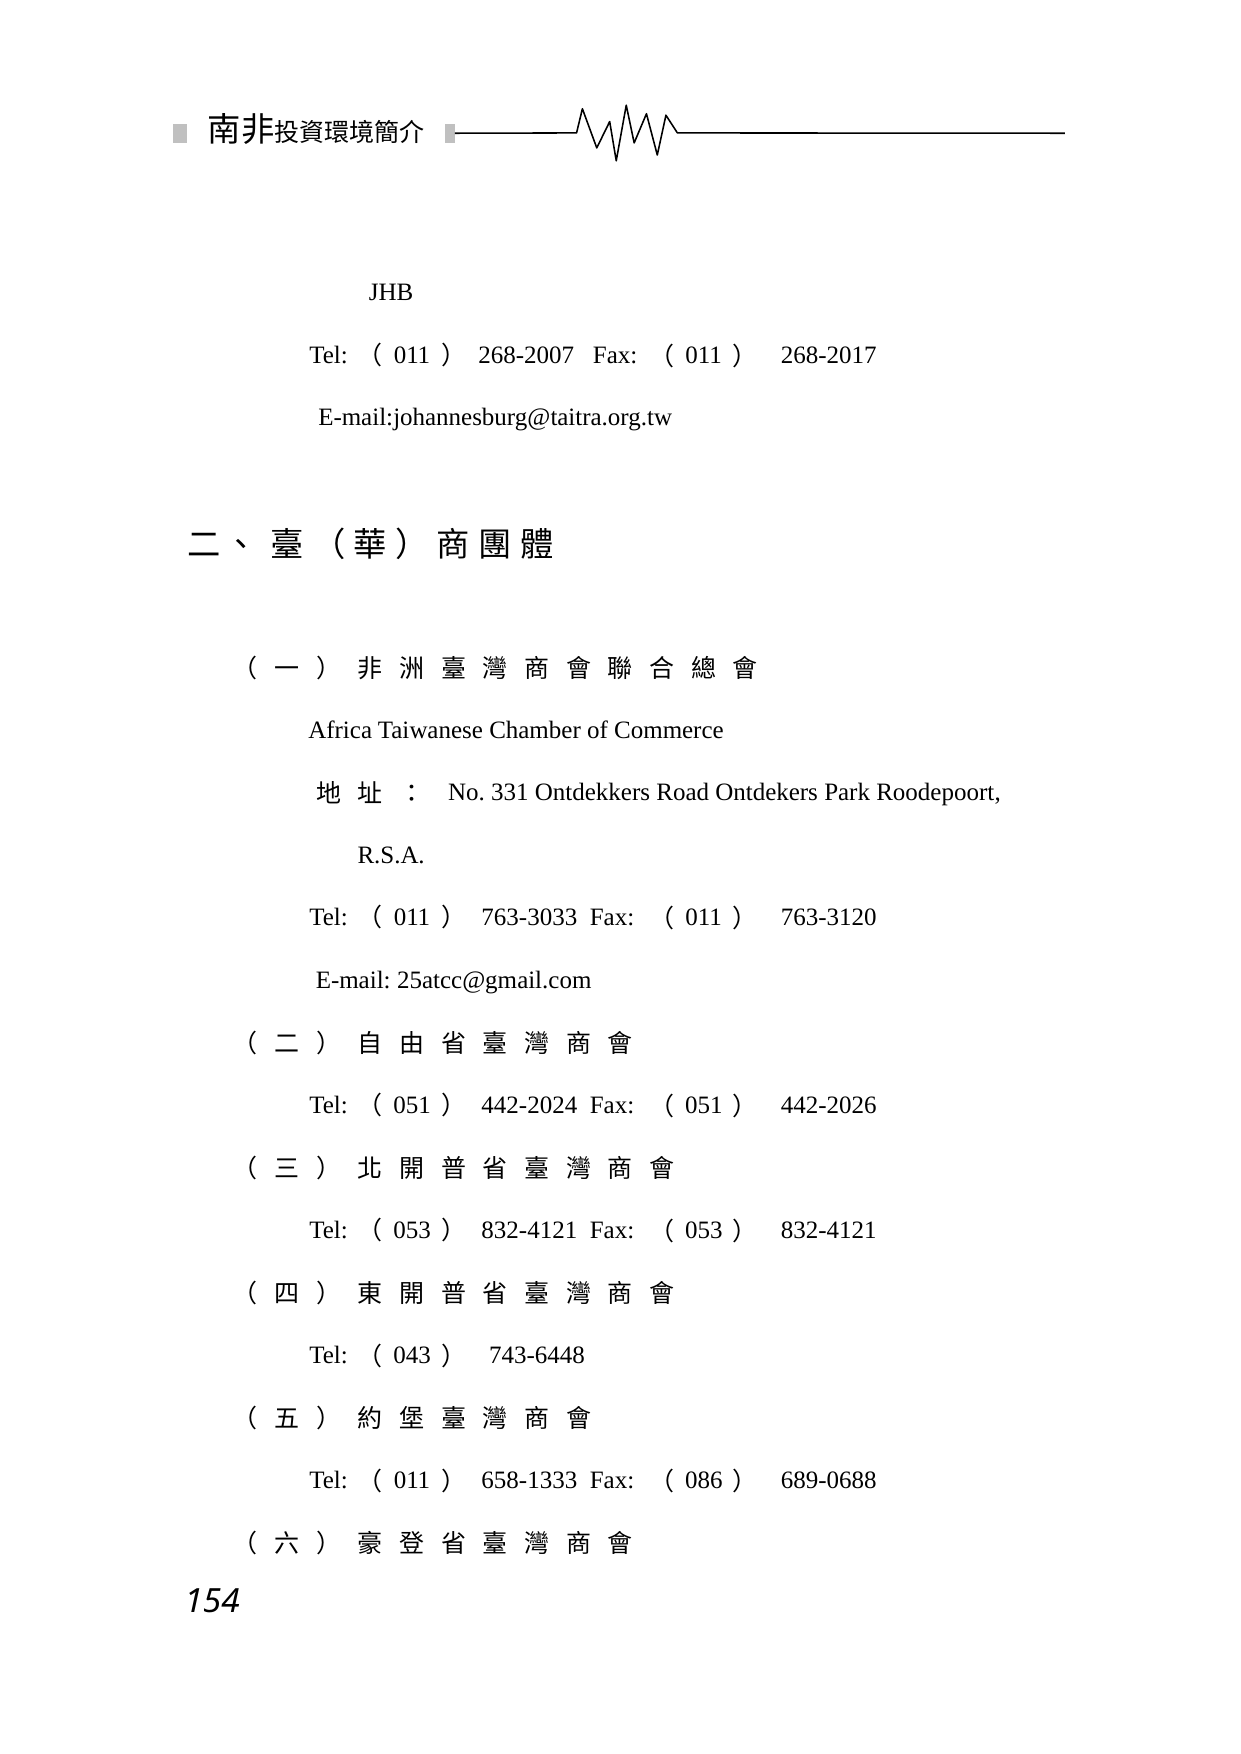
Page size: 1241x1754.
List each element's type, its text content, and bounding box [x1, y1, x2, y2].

text Tel:（011）268-2007 Fax:（011）268-2017 [281, 313, 1058, 375]
text Tel:（043）743-6448 [281, 1313, 1058, 1375]
text Tel:（011）658-1333 Fax:（086）689-0688 [281, 1438, 1058, 1500]
text （一）非洲臺灣商會聯合總會 [207, 625, 1058, 688]
text JHB [281, 250, 1058, 313]
text E-mail: 25atcc@gmail.com [281, 938, 1058, 1000]
text （三）北開普省臺灣商會 [207, 1125, 1058, 1188]
text Tel:（053）832-4121 Fax:（053）832-4121 [281, 1188, 1058, 1250]
text E-mail:johannesburg@taitra.org.tw [281, 375, 1058, 438]
text Africa Taiwanese Chamber of Commerce [281, 688, 1058, 750]
text （四）東開普省臺灣商會 [207, 1250, 1058, 1313]
text （六）豪登省臺灣商會 [207, 1500, 1058, 1563]
text Tel:（011）763-3033 Fax:（011）763-3120 [281, 875, 1058, 938]
text 二、臺（華）商團體 [183, 500, 1058, 563]
text Tel:（051）442-2024 Fax:（051）442-2026 [281, 1063, 1058, 1125]
text （五）約堡臺灣商會 [207, 1375, 1058, 1438]
text 地址：No. 331 Ontdekkers Road Ontdekers Park Roodepoort, R.S.A. [281, 750, 1058, 875]
text （二）自由省臺灣商會 [207, 1000, 1058, 1063]
